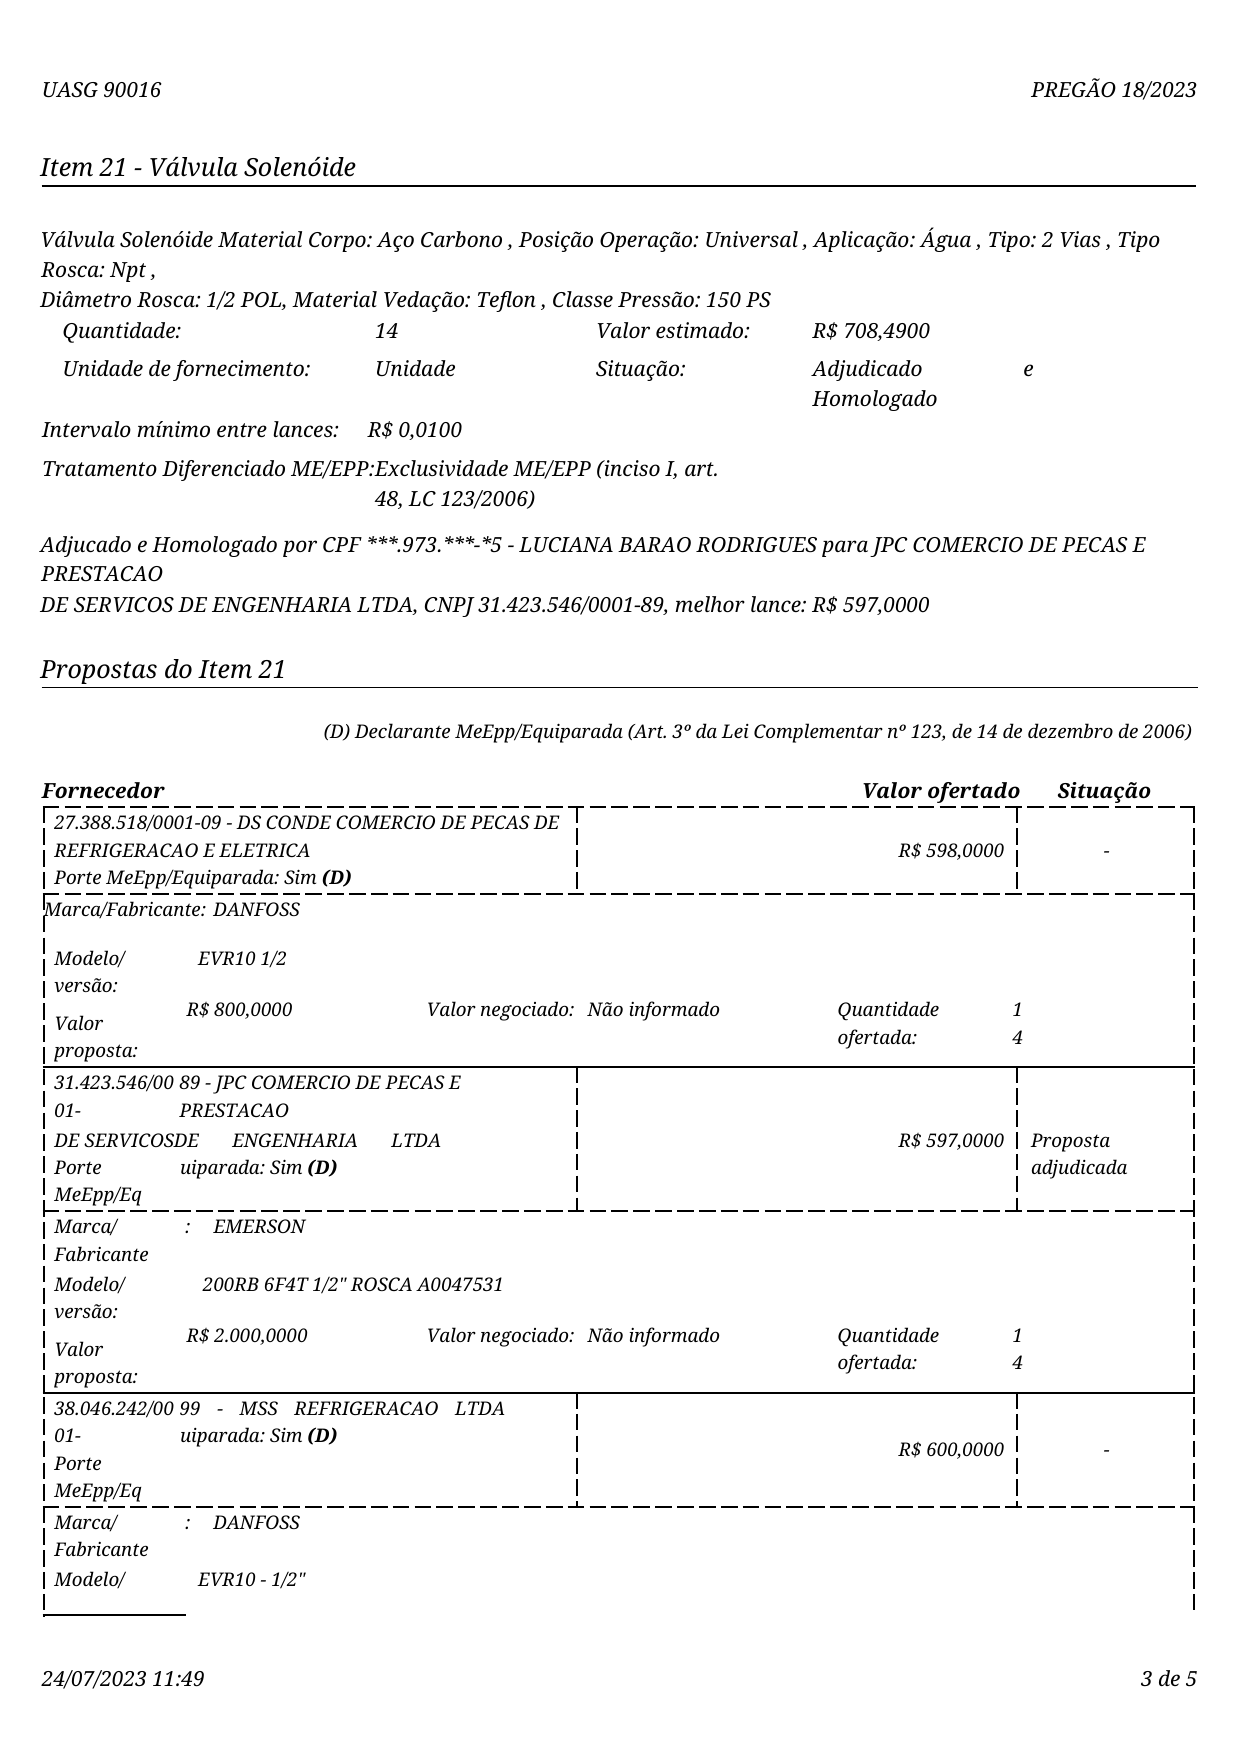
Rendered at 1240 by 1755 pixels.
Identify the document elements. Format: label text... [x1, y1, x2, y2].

table_cell Marca/Fabricante [44, 1210, 186, 1269]
table_cell R$ 2.000,0000 Valor negociado: [186, 1319, 577, 1392]
table_cell [1031, 893, 1194, 944]
text Item 21 - Válvula Solenóide [40, 150, 1199, 184]
table_cell - [1031, 1394, 1194, 1506]
table_cell [577, 1394, 837, 1506]
table_cell [838, 1506, 1031, 1565]
table_cell DE SERVICOS Porte MeEpp/Eq [44, 1126, 186, 1210]
table_cell [577, 944, 837, 993]
text Propostas do Item 21 [40, 651, 1199, 686]
table_header R$ 598,0000 [838, 806, 1017, 893]
table_cell R$ 597,0000 [838, 1126, 1017, 1210]
table_cell [838, 1270, 1031, 1319]
table_cell [577, 1068, 837, 1126]
table_cell [838, 944, 1031, 993]
table_header R$ 708,4900 Adjudicado e Homologado [813, 316, 1036, 415]
text Diâmetro Rosca: 1/2 POL, Material Vedação: Teflon , Classe Pressão: 150 PS [40, 286, 1199, 314]
table_cell Não informado [577, 993, 837, 1066]
table_cell DE ENGENHARIA LTDA uiparada: Sim (D) [186, 1126, 577, 1210]
table_header 14 Unidade [375, 316, 596, 415]
table_cell [1031, 1319, 1194, 1392]
table_header - [1031, 806, 1194, 893]
table_cell [1031, 1068, 1194, 1126]
table_cell [1017, 1068, 1031, 1126]
table_cell 14 [1002, 993, 1031, 1066]
table_cell R$ 600,0000 [838, 1394, 1017, 1506]
table_cell Modelo/ [44, 1565, 186, 1614]
table_cell 200RB 6F4T 1/2" ROSCA A0047531 [186, 1270, 577, 1319]
table_cell [838, 893, 1031, 944]
table_cell [577, 1270, 837, 1319]
table_header 27.388.518/0001-09 - DS CONDE COMERCIO DE PECAS DE REFRIGERACAO E ELETRICA Porte MeEpp/Equiparada: Sim (D) [44, 806, 577, 893]
table_cell Marca/Fabricante: DANFOSS [44, 893, 577, 944]
table_cell [1017, 1394, 1031, 1506]
table_cell Modelo/versão: Valor proposta: [44, 1270, 186, 1392]
table_cell Modelo/versão: Valor proposta: [44, 944, 186, 1066]
table_cell Quantidade ofertada: [838, 1319, 1002, 1392]
table_cell 99 - MSS REFRIGERACAO LTDA uiparada: Sim (D) [186, 1394, 577, 1506]
table_cell [448, 1506, 577, 1565]
table_cell R$ 800,0000 Valor negociado: [186, 993, 577, 1066]
table_cell 38.046.242/0001- Porte MeEpp/Eq [44, 1394, 186, 1506]
table_cell [448, 1565, 577, 1614]
table_cell [1031, 993, 1194, 1066]
table_header Quantidade: Unidade de fornecimento: [63, 316, 375, 415]
table_cell Quantidade ofertada: [838, 993, 1002, 1066]
table_cell [838, 1068, 1017, 1126]
table_cell 89 - JPC COMERCIO DE PECAS E PRESTACAO [186, 1068, 577, 1126]
table_cell [838, 1565, 1031, 1614]
table_cell [1031, 1210, 1194, 1269]
table_cell [577, 1210, 837, 1269]
table_cell [1031, 1565, 1194, 1614]
table_cell [1031, 1506, 1194, 1565]
table_cell EVR10 1/2 [186, 944, 577, 993]
table_cell [838, 1210, 1031, 1269]
table_header [1017, 806, 1031, 893]
table_cell EVR10 - 1/2" [186, 1565, 448, 1614]
table_header Valor estimado: Situação: [596, 316, 812, 415]
text Intervalo mínimo entre lances: R$ 0,0100 [42, 415, 1199, 443]
text Tratamento Diferenciado ME/EPP: Exclusividade ME/EPP (inciso I, art. [42, 454, 1199, 482]
table_cell [577, 893, 837, 944]
table_header [577, 806, 837, 893]
table_cell Marca/Fabricante [44, 1506, 186, 1565]
text (D) Declarante MeEpp/Equiparada (Art. 3º da Lei Complementar nº 123, de 14 de dezembro de 2006) [42, 718, 1194, 744]
text Válvula Solenóide Material Corpo: Aço Carbono , Posição Operação: Universal , Aplicação: Água , Tipo: 2 Vias , Tipo Rosca: Npt , [40, 226, 1199, 283]
table_cell [577, 1565, 837, 1614]
table_cell 31.423.546/0001- [44, 1068, 186, 1126]
table_cell [1031, 944, 1194, 993]
table_cell [577, 1506, 837, 1565]
text Fornecedor Valor ofertado Situação [42, 776, 1199, 804]
text DE SERVICOS DE ENGENHARIA LTDA, CNPJ 31.423.546/0001-89, melhor lance: R$ 597,0000 [40, 590, 1199, 618]
table_cell Proposta adjudicada [1031, 1126, 1194, 1210]
text Adjucado e Homologado por CPF ***.973.***-*5 - LUCIANA BARAO RODRIGUES para JPC COMERCIO DE PECAS E PRESTACAO [40, 530, 1199, 588]
table_cell [1031, 1270, 1194, 1319]
table_cell [577, 1126, 837, 1210]
table_cell Não informado [577, 1319, 837, 1392]
table_cell 14 [1002, 1319, 1031, 1392]
table_cell [1017, 1126, 1031, 1210]
table_cell : DANFOSS [186, 1506, 448, 1565]
text 48, LC 123/2006) [375, 484, 1199, 513]
table_cell : EMERSON [186, 1210, 577, 1269]
